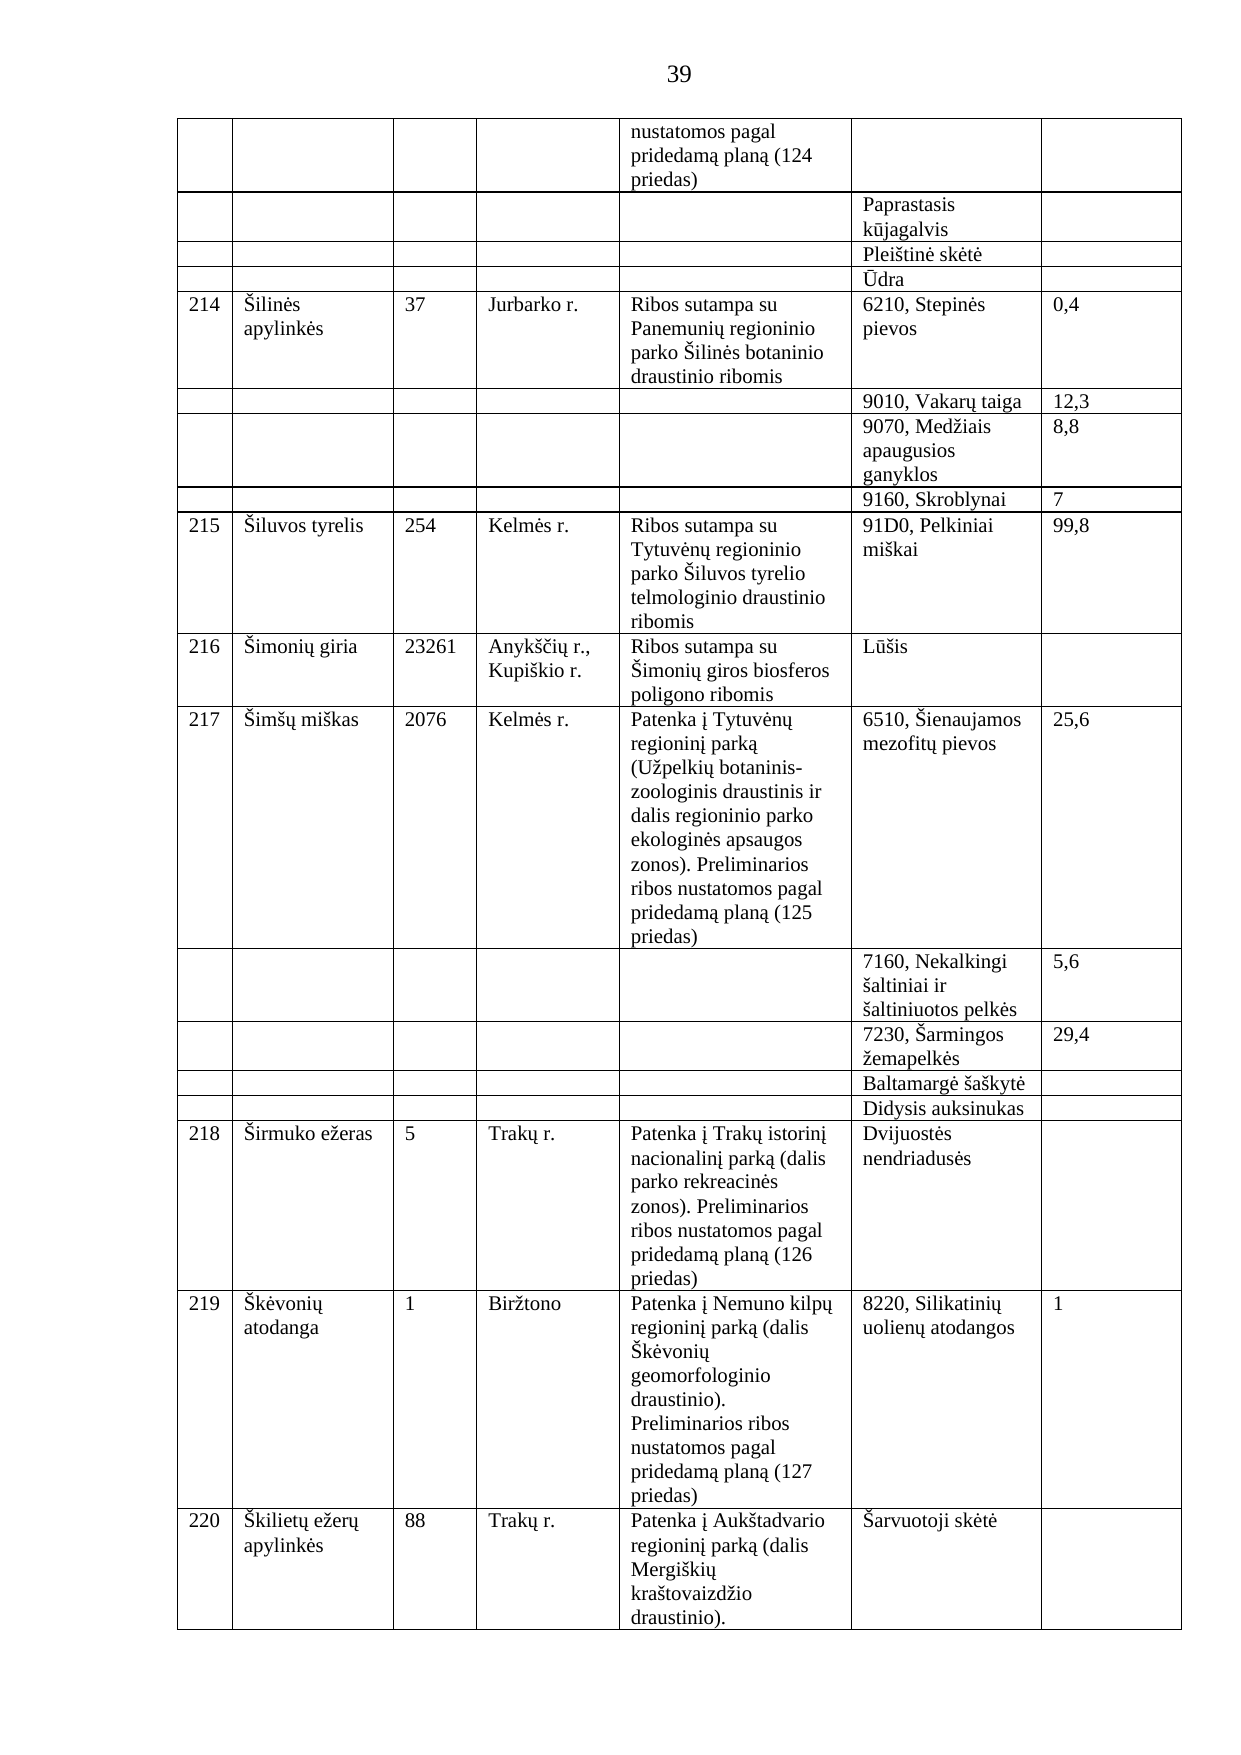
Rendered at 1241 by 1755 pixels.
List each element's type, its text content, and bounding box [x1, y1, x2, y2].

table_cell [233, 488, 393, 511]
table_cell [620, 193, 851, 241]
table_cell [178, 193, 232, 241]
table_cell Biržtono [477, 1291, 619, 1507]
table_cell Širmuko ežeras [233, 1121, 393, 1290]
table_cell 1 [1042, 1291, 1181, 1507]
table_cell 6510, Šienaujamos mezofitų pievos [852, 707, 1041, 948]
table_cell 25,6 [1042, 707, 1181, 948]
table_cell nustatomos pagal pridedamą planą (124 priedas) [620, 119, 851, 191]
table_cell 9070, Medžiais apaugusios ganyklos [852, 414, 1041, 486]
table_cell Baltamargė šaškytė [852, 1071, 1041, 1095]
table_cell [620, 414, 851, 486]
table_cell 23261 [394, 634, 476, 706]
table_cell [178, 488, 232, 511]
table_cell Lūšis [852, 634, 1041, 706]
table_cell [394, 389, 476, 413]
table_cell 29,4 [1042, 1022, 1181, 1070]
table_cell [394, 242, 476, 266]
table_cell [477, 193, 619, 241]
table_cell [620, 1022, 851, 1070]
table_cell [178, 1022, 232, 1070]
table_cell 88 [394, 1509, 476, 1629]
table_cell [477, 414, 619, 486]
table_cell Ūdra [852, 267, 1041, 291]
table_cell [852, 119, 1041, 191]
table_cell Šiluvos tyrelis [233, 513, 393, 633]
table_cell Trakų r. [477, 1509, 619, 1629]
table_cell 217 [178, 707, 232, 948]
table_cell Patenka į Aukštadvario regioninį parką (dalis Mergiškių kraštovaizdžio draustinio). [620, 1509, 851, 1629]
table_cell [394, 119, 476, 191]
table_cell [178, 119, 232, 191]
table_cell [620, 1096, 851, 1120]
table_cell [1042, 242, 1181, 266]
table_cell [233, 414, 393, 486]
table_cell [1042, 634, 1181, 706]
table_cell 0,4 [1042, 292, 1181, 388]
table_cell [620, 1071, 851, 1095]
table_cell [477, 119, 619, 191]
table_cell [233, 1071, 393, 1095]
table_cell [178, 242, 232, 266]
table_cell Jurbarko r. [477, 292, 619, 388]
table_cell [178, 1071, 232, 1095]
table_cell 2076 [394, 707, 476, 948]
table_cell [1042, 267, 1181, 291]
table_cell 215 [178, 513, 232, 633]
table_cell Patenka į Trakų istorinį nacionalinį parką (dalis parko rekreacinės zonos). Preliminarios ribos nustatomos pagal pridedamą planą (126 priedas) [620, 1121, 851, 1290]
table_cell Šilinės apylinkės [233, 292, 393, 388]
table_cell [178, 949, 232, 1021]
table_cell [233, 193, 393, 241]
table_cell [394, 1022, 476, 1070]
table_cell Šimšų miškas [233, 707, 393, 948]
table_cell [394, 1071, 476, 1095]
table_cell 9010, Vakarų taiga [852, 389, 1041, 413]
table_cell [1042, 1096, 1181, 1120]
table_cell [477, 1096, 619, 1120]
table_cell Patenka į Nemuno kilpų regioninį parką (dalis Škėvonių geomorfologinio draustinio). Preliminarios ribos nustatomos pagal pridedamą planą (127 priedas) [620, 1291, 851, 1507]
table_cell 6210, Stepinės pievos [852, 292, 1041, 388]
table_cell 37 [394, 292, 476, 388]
table_cell Šimonių giria [233, 634, 393, 706]
table_cell Kelmės r. [477, 707, 619, 948]
table_cell [178, 414, 232, 486]
table_cell [394, 193, 476, 241]
table_cell [620, 949, 851, 1021]
table_cell [1042, 1509, 1181, 1629]
table_cell Dvijuostės nendriadusės [852, 1121, 1041, 1290]
table_cell [233, 1022, 393, 1070]
table_cell 219 [178, 1291, 232, 1507]
table_cell 216 [178, 634, 232, 706]
table_cell Ribos sutampa su Tytuvėnų regioninio parko Šiluvos tyrelio telmologinio draustinio ribomis [620, 513, 851, 633]
table_cell 5 [394, 1121, 476, 1290]
table_cell 254 [394, 513, 476, 633]
table_cell [477, 242, 619, 266]
table_cell [233, 1096, 393, 1120]
table_cell [178, 389, 232, 413]
table_cell Paprastasis kūjagalvis [852, 193, 1041, 241]
table_cell [233, 242, 393, 266]
table_cell 7 [1042, 488, 1181, 511]
table_cell Šarvuotoji skėtė [852, 1509, 1041, 1629]
table_cell [394, 414, 476, 486]
table_cell Trakų r. [477, 1121, 619, 1290]
table_cell 12,3 [1042, 389, 1181, 413]
table_cell 8,8 [1042, 414, 1181, 486]
table_cell [394, 267, 476, 291]
table_cell [233, 389, 393, 413]
table_cell [178, 1096, 232, 1120]
table_cell [477, 389, 619, 413]
table_cell Škilietų ežerų apylinkės [233, 1509, 393, 1629]
table_cell [394, 949, 476, 1021]
table_cell [233, 119, 393, 191]
table_cell 218 [178, 1121, 232, 1290]
table_cell [1042, 119, 1181, 191]
table_cell 1 [394, 1291, 476, 1507]
table_cell Patenka į Tytuvėnų regioninį parką (Užpelkių botaninis-zoologinis draustinis ir dalis regioninio parko ekologinės apsaugos zonos). Preliminarios ribos nustatomos pagal pridedamą planą (125 priedas) [620, 707, 851, 948]
table_cell [620, 267, 851, 291]
table_cell [1042, 1071, 1181, 1095]
table_cell Pleištinė skėtė [852, 242, 1041, 266]
table_cell [394, 488, 476, 511]
table_cell [620, 488, 851, 511]
table_cell [178, 267, 232, 291]
table_cell 91D0, Pelkiniai miškai [852, 513, 1041, 633]
table_cell 214 [178, 292, 232, 388]
table_cell 99,8 [1042, 513, 1181, 633]
table_cell [233, 267, 393, 291]
table_cell 7230, Šarmingos žemapelkės [852, 1022, 1041, 1070]
table_cell 8220, Silikatinių uolienų atodangos [852, 1291, 1041, 1507]
table_cell [477, 1022, 619, 1070]
table_cell 7160, Nekalkingi šaltiniai ir šaltiniuotos pelkės [852, 949, 1041, 1021]
table_cell [394, 1096, 476, 1120]
table_cell [620, 242, 851, 266]
table_cell [477, 949, 619, 1021]
table_cell 9160, Skroblynai [852, 488, 1041, 511]
table_cell 5,6 [1042, 949, 1181, 1021]
table_cell Kelmės r. [477, 513, 619, 633]
table_cell [1042, 1121, 1181, 1290]
table_cell [477, 1071, 619, 1095]
table_cell [1042, 193, 1181, 241]
table_cell Škėvonių atodanga [233, 1291, 393, 1507]
table_cell Ribos sutampa su Šimonių giros biosferos poligono ribomis [620, 634, 851, 706]
table_cell [477, 488, 619, 511]
table_cell Anykščių r., Kupiškio r. [477, 634, 619, 706]
table_cell [477, 267, 619, 291]
table_cell [620, 389, 851, 413]
table_cell [233, 949, 393, 1021]
table_cell 220 [178, 1509, 232, 1629]
table_cell Didysis auksinukas [852, 1096, 1041, 1120]
table_cell Ribos sutampa su Panemunių regioninio parko Šilinės botaninio draustinio ribomis [620, 292, 851, 388]
